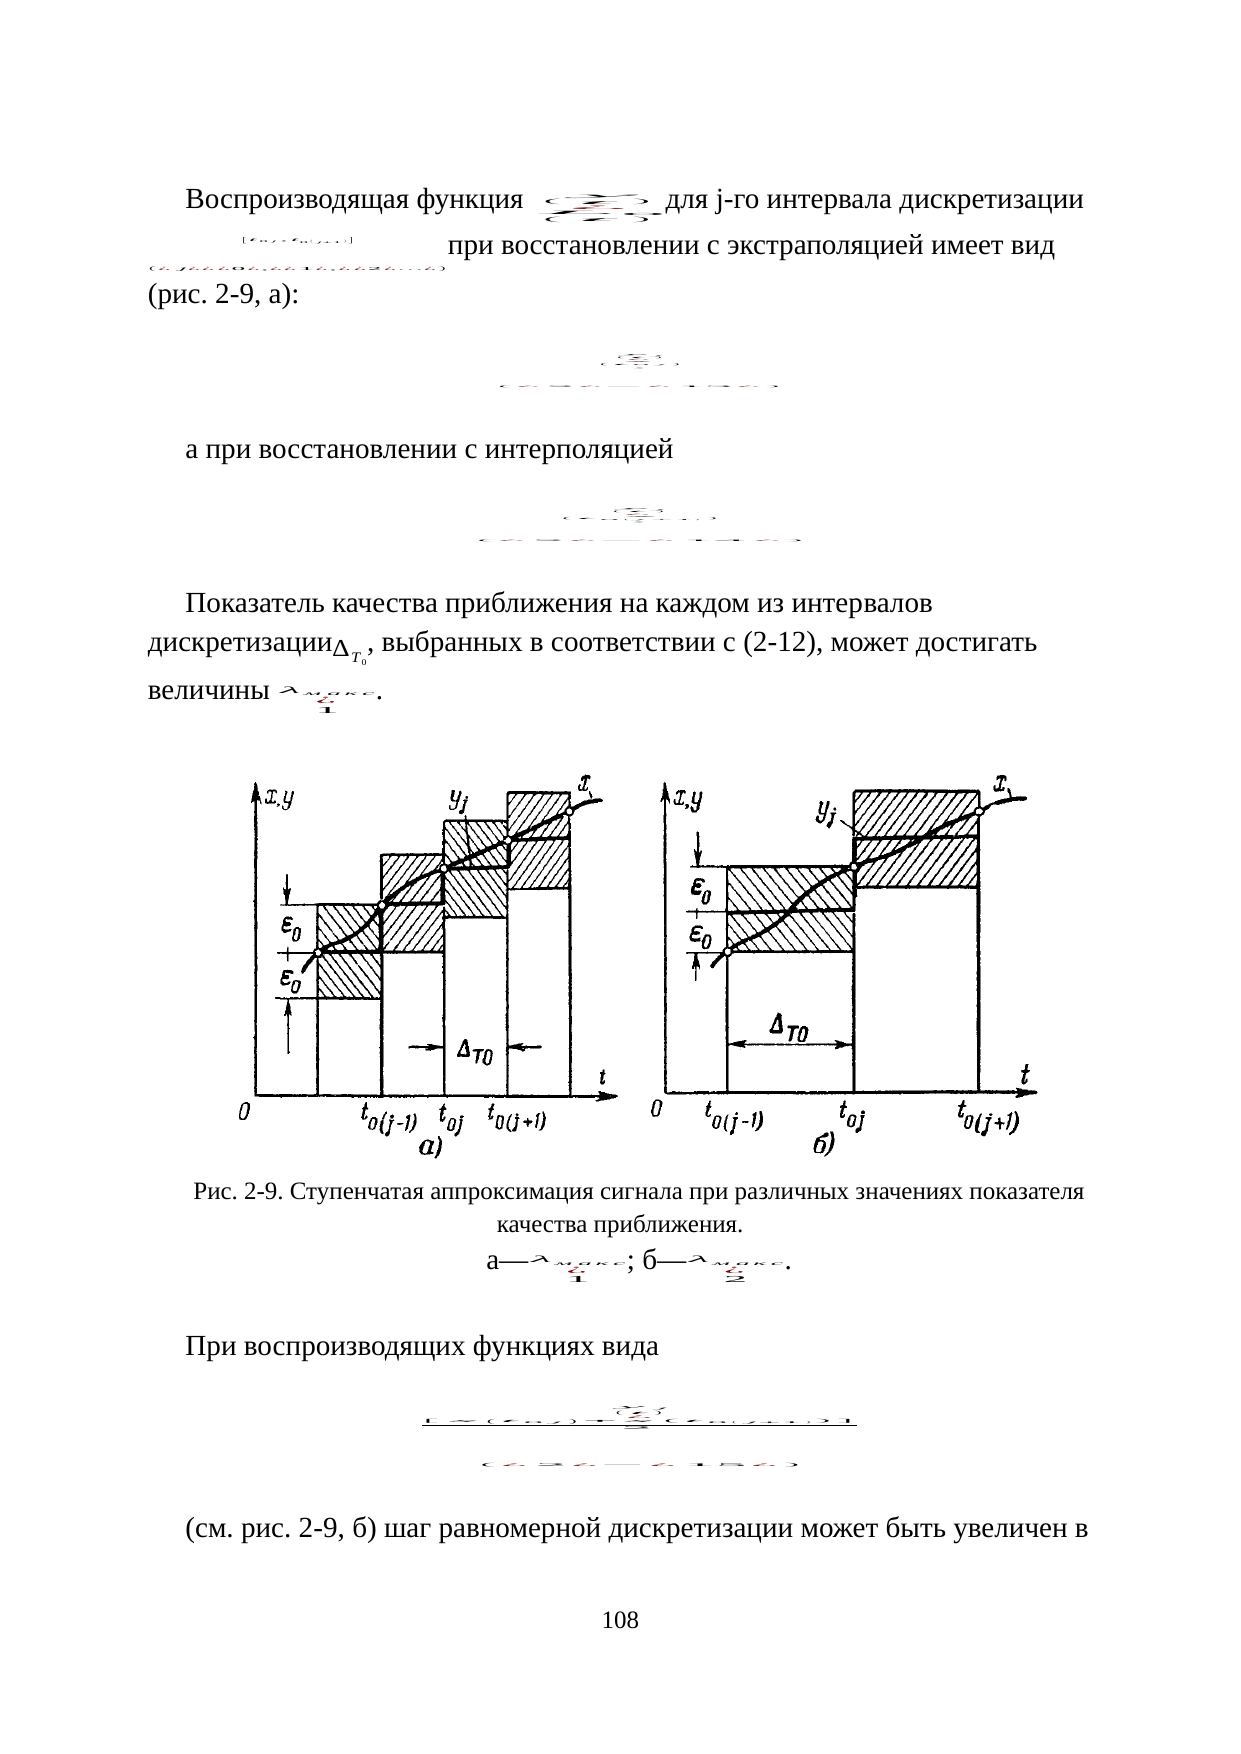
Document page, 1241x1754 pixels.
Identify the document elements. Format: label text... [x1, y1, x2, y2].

text а при восстановлении с интерполяцией [148, 431, 1092, 464]
text (см. рис. 2-9, б) шаг равномерной дискретизации может быть увеличен в [148, 1510, 1092, 1544]
text Показатель качества приближения на каждом из интер­валов дискретизации, выбранных в соответствии с (2-12), может достигать величины . [148, 585, 1092, 715]
text При воспроизводящих функциях вида [148, 1328, 1092, 1362]
text Рис. 2-9. Ступенчатая аппроксимация сигнала при различных значениях показателя качества приближения. [148, 1176, 1092, 1238]
text Воспроизводящая функция для j-го интер­вала дискретизации при восста­новлении с экстраполяцией имеет вид (рис. 2-9, а): [148, 181, 1092, 310]
text а—; б—. [148, 1242, 1092, 1284]
